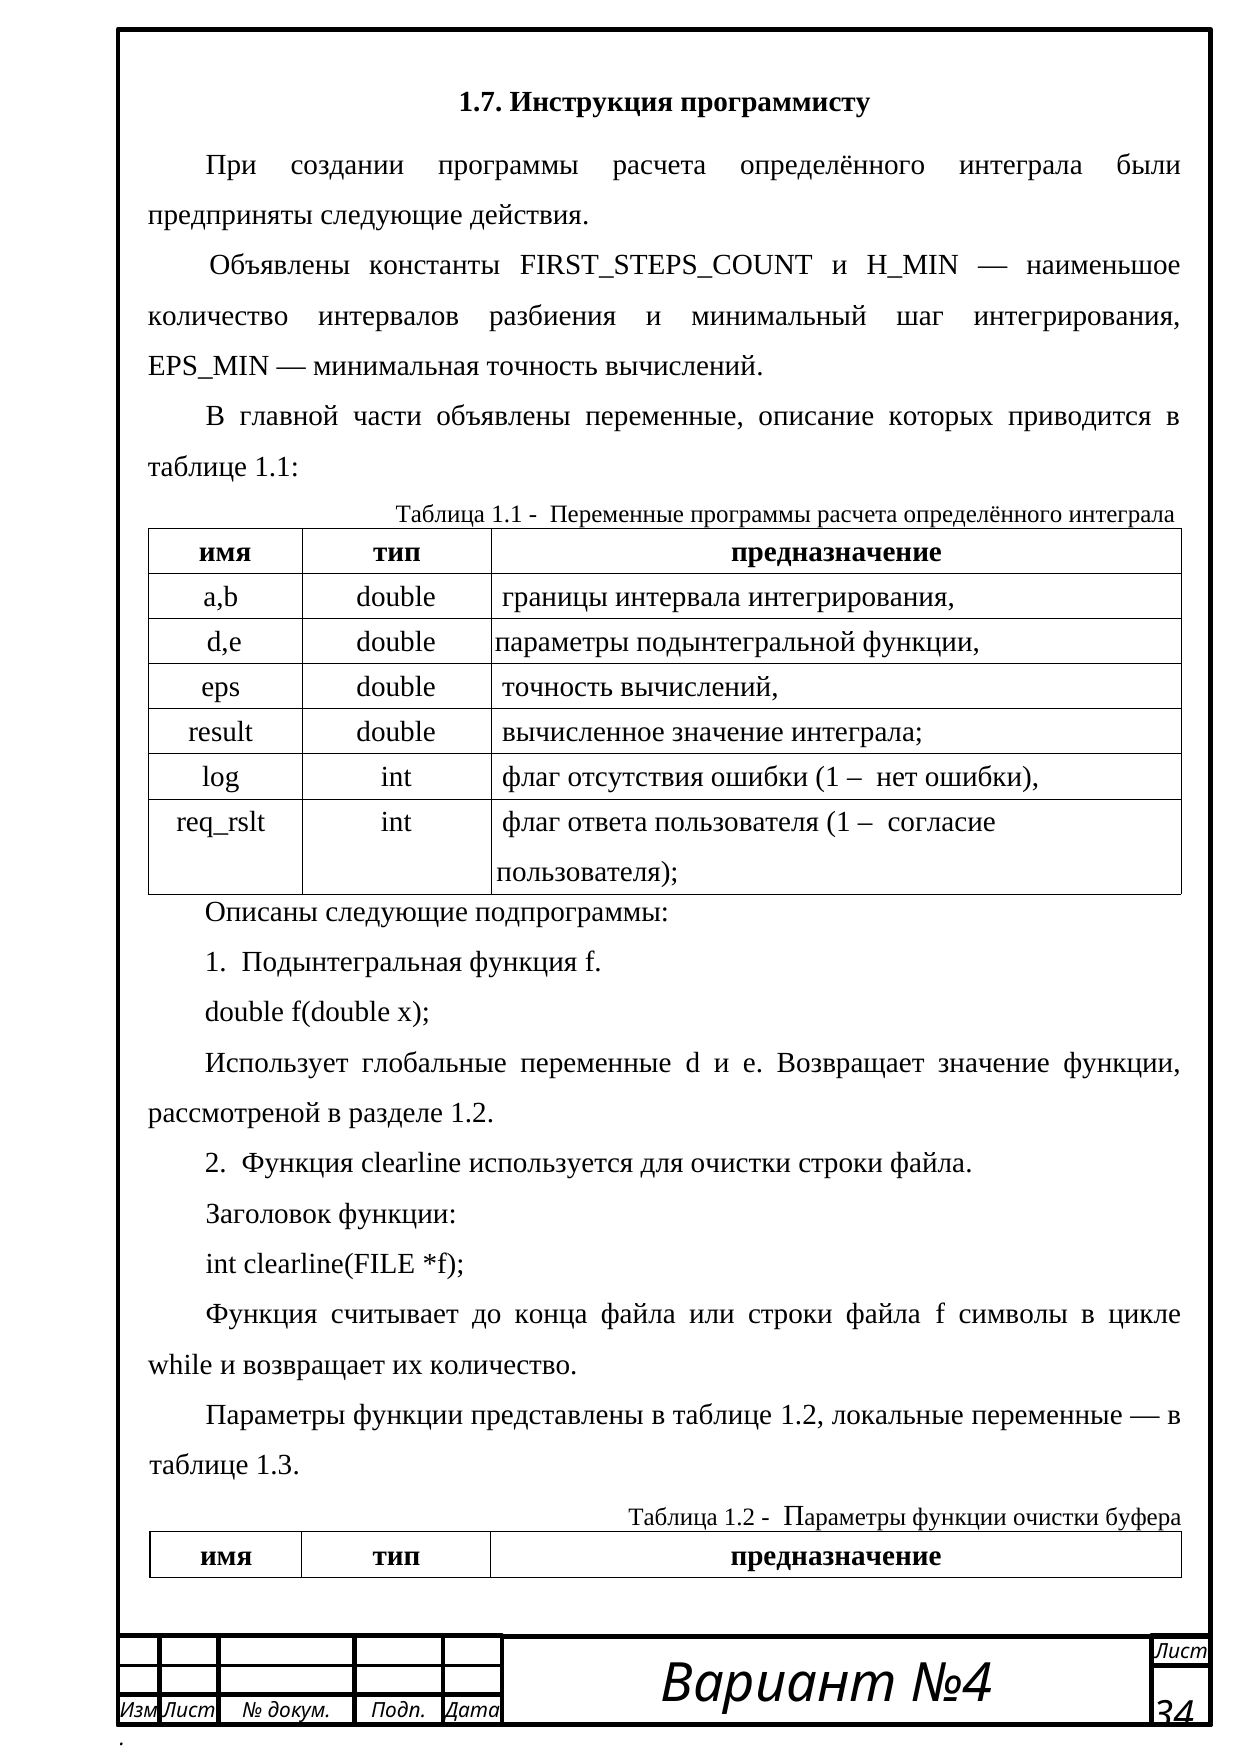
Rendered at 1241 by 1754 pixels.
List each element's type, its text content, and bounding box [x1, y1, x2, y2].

table_cell req_rslt [149, 800, 302, 894]
table_cell флаг ответа пользователя (1 – согласие пользователя); [492, 800, 1181, 894]
list Подынтегральная функция f. [148, 944, 1181, 978]
table_cell точность вычислений, [492, 664, 1181, 708]
text Функция считывает до конца файла или строки файла f символы в цикле while и возвращает их количество. [148, 1296, 1181, 1380]
text Таблица 1.2 - Параметры функции очистки буфера [148, 1498, 1181, 1531]
table_cell вычисленное значение интеграла; [492, 709, 1181, 753]
text int clearline(FILE *f); [148, 1246, 1181, 1280]
table_cell double [303, 664, 491, 708]
table_cell double [303, 619, 491, 663]
table_header имя [151, 1532, 301, 1577]
table_header тип [303, 529, 491, 573]
table_header имя [149, 529, 302, 573]
text Объявлены константы FIRST_STEPS_COUNT и H_MIN — наименьшое количество интервалов разбиения и минимальный шаг интегрирования, EPS_MIN — минимальная точность вычислений. [148, 247, 1181, 382]
table_header предназначение [492, 529, 1181, 573]
table_header предназначение [491, 1532, 1181, 1577]
table_cell границы интервала интегрирования, [492, 574, 1181, 618]
text Заголовок функции: [148, 1196, 1181, 1229]
list Функция clearline используется для очистки строки файла. [148, 1146, 1181, 1179]
table_cell log [149, 754, 302, 798]
text Параметры функции представлены в таблице 1.2, локальные переменные — в таблице 1.3. [149, 1397, 1181, 1481]
table_cell result [149, 709, 302, 753]
text В главной части объявлены переменные, описание которых приводится в таблице 1.1: [148, 398, 1181, 482]
text double f(double x); [148, 994, 1181, 1028]
table_cell double [303, 709, 491, 753]
table_cell int [303, 754, 491, 798]
table_cell double [303, 574, 491, 618]
subtitle 1.7. Инструкция программисту [146, 84, 1181, 118]
text Описаны следующие подпрограммы: [148, 895, 1181, 927]
text При создании программы расчета определённого интеграла были предприняты следующие действия. [148, 147, 1181, 231]
text Таблица 1.1 - Переменные программы расчета определённого интеграла [148, 499, 1181, 528]
table_header тип [302, 1532, 490, 1577]
table_cell параметры подынтегральной функции, [492, 619, 1181, 663]
table_cell int [303, 800, 491, 894]
table_cell eps [149, 664, 302, 708]
table_cell d,e [149, 619, 302, 663]
table_cell флаг отсутствия ошибки (1 – нет ошибки), [492, 754, 1181, 798]
table_cell a,b [149, 574, 302, 618]
text Использует глобальные переменные d и e. Возвращает значение функции, рассмотреной в разделе 1.2. [148, 1045, 1181, 1129]
